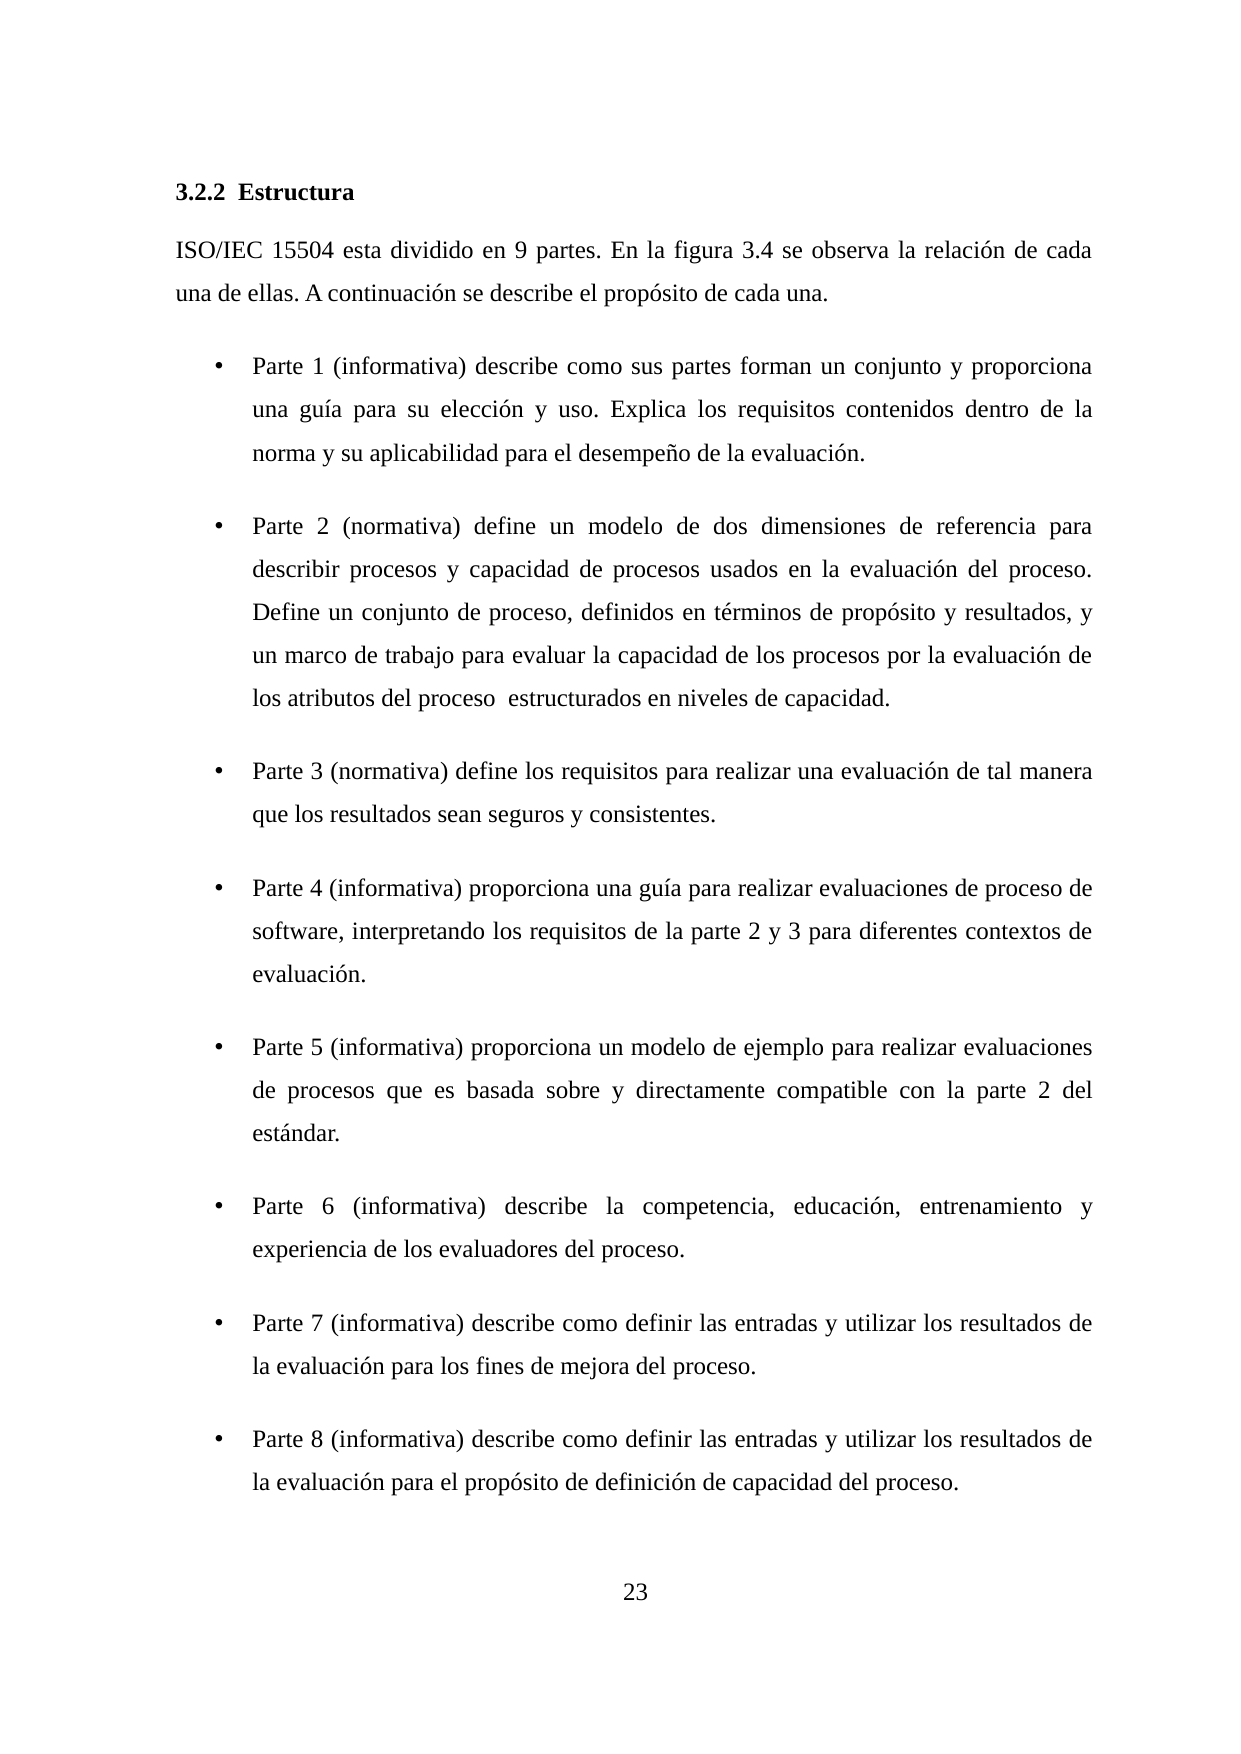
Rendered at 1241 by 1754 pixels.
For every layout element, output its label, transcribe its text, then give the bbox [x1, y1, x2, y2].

list Parte 5 (informativa) proporciona un modelo de ejemplo para realizar evaluaciones de procesos que es basada sobre y directamente compatible con la parte 2 del estándar. [214, 1032, 1093, 1147]
list Parte 3 (normativa) define los requisitos para realizar una evaluación de tal manera que los resultados sean seguros y consistentes. [214, 756, 1093, 828]
list Parte 8 (informativa) describe como definir las entradas y utilizar los resultados de la evaluación para el propósito de definición de capacidad del proceso. [214, 1424, 1093, 1496]
list 3.2.2 Estructura [175, 177, 1093, 206]
list Parte 1 (informativa) describe como sus partes forman un conjunto y proporciona una guía para su elección y uso. Explica los requisitos contenidos dentro de la norma y su aplicabilidad para el desempeño de la evaluación. [214, 351, 1093, 466]
list ISO/IEC 15504 esta dividido en 9 partes. En la figura 3.4 se observa la relación de cada una de ellas. A continuación se describe el propósito de cada una. [175, 235, 1093, 307]
list Parte 2 (normativa) define un modelo de dos dimensiones de referencia para describir procesos y capacidad de procesos usados en la evaluación del proceso. Define un conjunto de proceso, definidos en términos de propósito y resultados, y un marco de trabajo para evaluar la capacidad de los procesos por la evaluación de los atributos del proceso estructurados en niveles de capacidad. [214, 511, 1093, 712]
list Parte 6 (informativa) describe la competencia, educación, entrenamiento y experiencia de los evaluadores del proceso. [214, 1191, 1093, 1263]
list Parte 4 (informativa) proporciona una guía para realizar evaluaciones de proceso de software, interpretando los requisitos de la parte 2 y 3 para diferentes contextos de evaluación. [214, 873, 1093, 988]
list Parte 7 (informativa) describe como definir las entradas y utilizar los resultados de la evaluación para los fines de mejora del proceso. [214, 1308, 1093, 1379]
